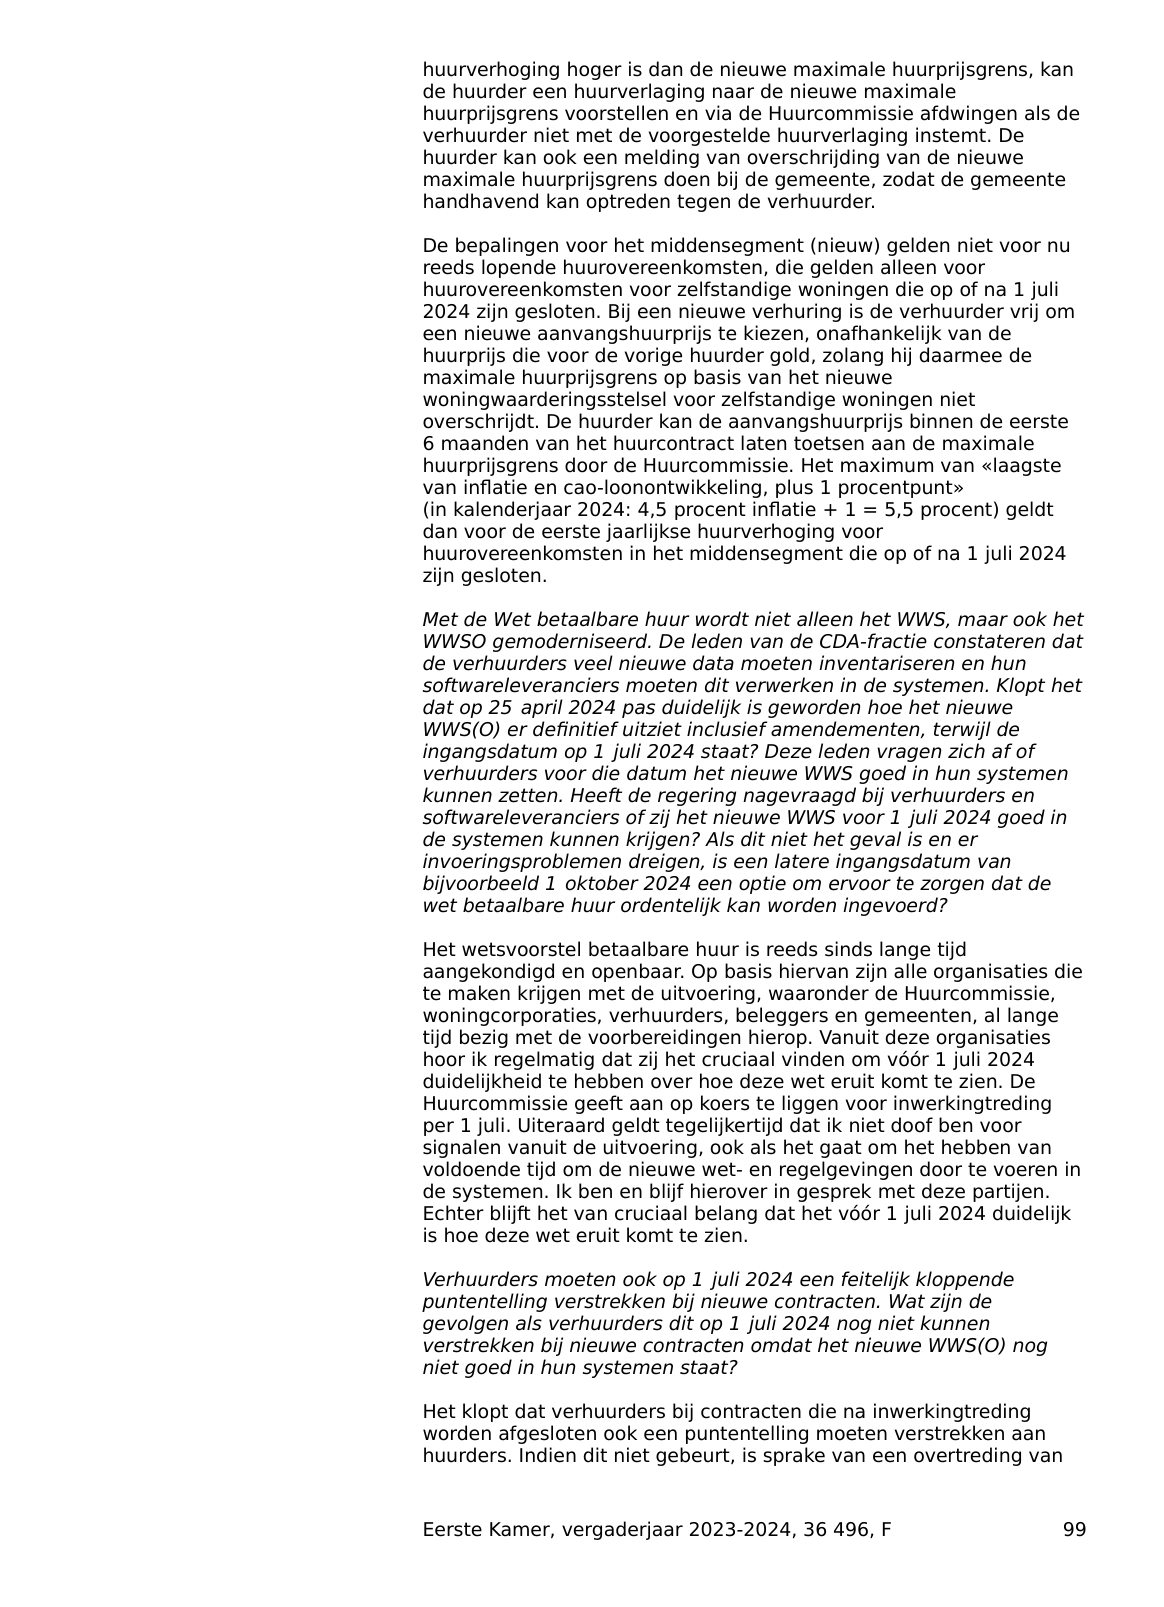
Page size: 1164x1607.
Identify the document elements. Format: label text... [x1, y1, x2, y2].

text Het wetsvoorstel betaalbare huur is reeds sinds lange tijd aangekondigd en openbaar. Op basis hiervan zijn alle organisaties die te maken krijgen met de uitvoering, waaronder de Huurcommissie, woningcorporaties, verhuurders, beleggers en gemeenten, al lange tijd bezig met de voorbereidingen hierop. Vanuit deze organisaties hoor ik regelmatig dat zij het cruciaal vinden om vóór 1 juli 2024 duidelijkheid te hebben over hoe deze wet eruit komt te zien. De Huurcommissie geeft aan op koers te liggen voor inwerkingtreding per 1 juli. Uiteraard geldt tegelijkertijd dat ik niet doof ben voor signalen vanuit de uitvoering, ook als het gaat om het hebben van voldoende tijd om de nieuwe wet- en regelgevingen door te voeren in de systemen. Ik ben en blijf hierover in gesprek met deze partijen. Echter blijft het van cruciaal belang dat het vóór 1 juli 2024 duidelijk is hoe deze wet eruit komt te zien. [422, 939, 1087, 1247]
text De bepalingen voor het middensegment (nieuw) gelden niet voor nu reeds lopende huurovereenkomsten, die gelden alleen voor huurovereenkomsten voor zelfstandige woningen die op of na 1 juli 2024 zijn gesloten. Bij een nieuwe verhuring is de verhuurder vrij om een nieuwe aanvangshuurprijs te kiezen, onafhankelijk van de huurprijs die voor de vorige huurder gold, zolang hij daarmee de maximale huurprijsgrens op basis van het nieuwe woningwaarderingsstelsel voor zelfstandige woningen niet overschrijdt. De huurder kan de aanvangshuurprijs binnen de eerste 6 maanden van het huurcontract laten toetsen aan de maximale huurprijsgrens door de Huurcommissie. Het maximum van «laagste van inflatie en cao-loonontwikkeling, plus 1 procentpunt» (in kalenderjaar 2024: 4,5 procent inflatie + 1 = 5,5 procent) geldt dan voor de eerste jaarlijkse huurverhoging voor huurovereenkomsten in het middensegment die op of na 1 juli 2024 zijn gesloten. [422, 235, 1087, 587]
text Het klopt dat verhuurders bij contracten die na inwerkingtreding worden afgesloten ook een puntentelling moeten verstrekken aan huurders. Indien dit niet gebeurt, is sprake van een overtreding van [422, 1401, 1087, 1467]
text Met de Wet betaalbare huur wordt niet alleen het WWS, maar ook het WWSO gemoderniseerd. De leden van de CDA-fractie constateren dat de verhuurders veel nieuwe data moeten inventariseren en hun softwareleveranciers moeten dit verwerken in de systemen. Klopt het dat op 25 april 2024 pas duidelijk is geworden hoe het nieuwe WWS(O) er definitief uitziet inclusief amendementen, terwijl de ingangsdatum op 1 juli 2024 staat? Deze leden vragen zich af of verhuurders voor die datum het nieuwe WWS goed in hun systemen kunnen zetten. Heeft de regering nagevraagd bij verhuurders en softwareleveranciers of zij het nieuwe WWS voor 1 juli 2024 goed in de systemen kunnen krijgen? Als dit niet het geval is en er invoeringsproblemen dreigen, is een latere ingangsdatum van bijvoorbeeld 1 oktober 2024 een optie om ervoor te zorgen dat de wet betaalbare huur ordentelijk kan worden ingevoerd? [422, 609, 1087, 917]
text huurverhoging hoger is dan de nieuwe maximale huurprijsgrens, kan de huurder een huurverlaging naar de nieuwe maximale huurprijsgrens voorstellen en via de Huurcommissie afdwingen als de verhuurder niet met de voorgestelde huurverlaging instemt. De huurder kan ook een melding van overschrijding van de nieuwe maximale huurprijsgrens doen bij de gemeente, zodat de gemeente handhavend kan optreden tegen de verhuurder. [422, 59, 1087, 213]
text Verhuurders moeten ook op 1 juli 2024 een feitelijk kloppende puntentelling verstrekken bij nieuwe contracten. Wat zijn de gevolgen als verhuurders dit op 1 juli 2024 nog niet kunnen verstrekken bij nieuwe contracten omdat het nieuwe WWS(O) nog niet goed in hun systemen staat? [422, 1269, 1087, 1379]
